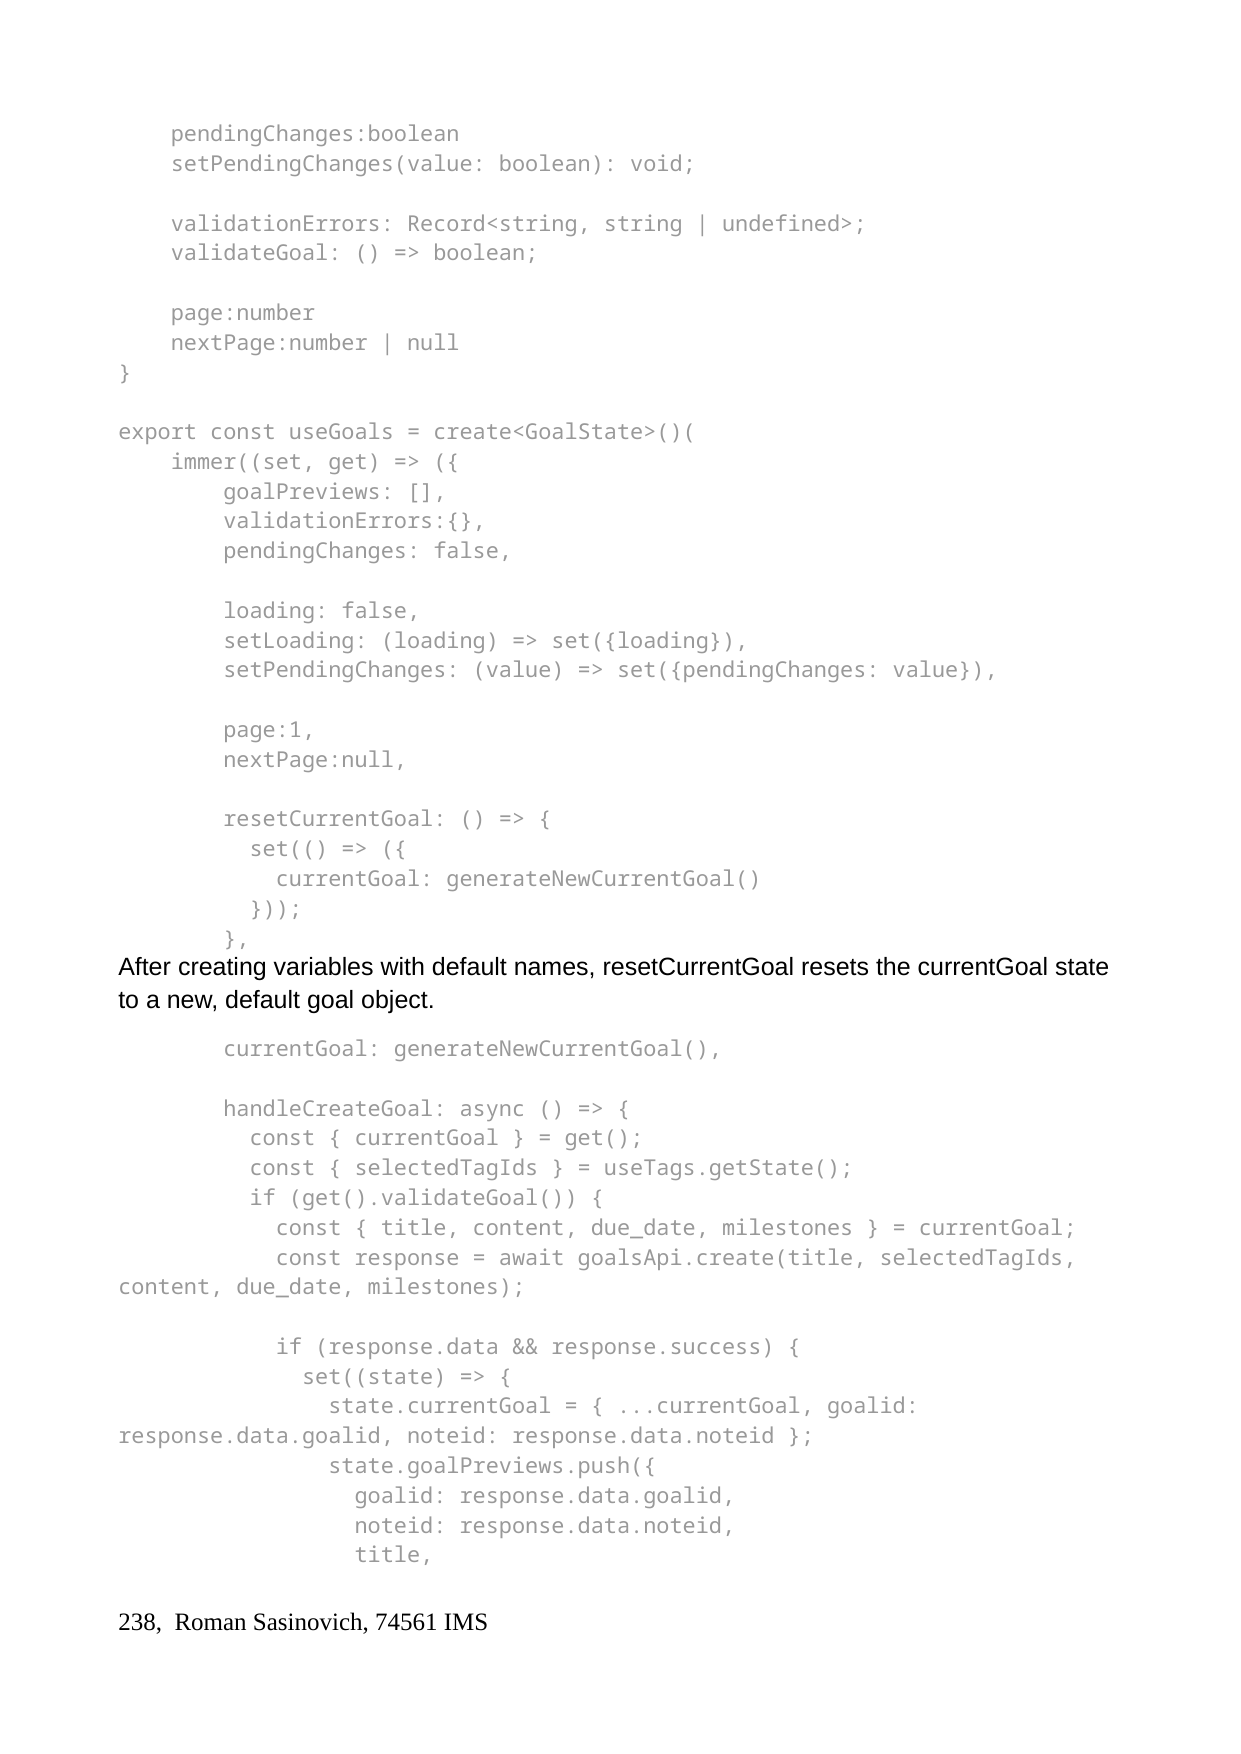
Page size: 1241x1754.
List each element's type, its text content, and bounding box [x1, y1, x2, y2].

text validationErrors:{}, [118, 505, 1122, 535]
text })); [118, 893, 1122, 922]
text handleCreateGoal: async () => { [118, 1092, 1122, 1122]
text setLoading: (loading) => set({loading}), [118, 624, 1122, 654]
text set((state) => { [118, 1361, 1122, 1390]
text const { selectedTagIds } = useTags.getState(); [118, 1152, 1122, 1182]
text setPendingChanges(value: boolean): void; [118, 148, 1122, 178]
text validationErrors: Record<string, string | undefined>; [118, 207, 1122, 237]
text currentGoal: generateNewCurrentGoal(), [118, 1033, 1122, 1063]
text nextPage:null, [118, 744, 1122, 773]
text pendingChanges:boolean [118, 118, 1122, 148]
text } [118, 356, 1122, 386]
text resetCurrentGoal: () => { [118, 803, 1122, 833]
text state.goalPreviews.push({ [118, 1450, 1122, 1480]
text set(() => ({ [118, 833, 1122, 863]
text After creating variables with default names, resetCurrentGoal resets the currentGoal state to a new, default goal object. [118, 952, 1122, 1014]
text const response = await goalsApi.create(title, selectedTagIds, content, due_date, milestones); [118, 1241, 1122, 1301]
text validateGoal: () => boolean; [118, 237, 1122, 267]
text if (response.data && response.success) { [118, 1331, 1122, 1361]
text loading: false, [118, 595, 1122, 624]
text const { title, content, due_date, milestones } = currentGoal; [118, 1212, 1122, 1241]
text goalid: response.data.goalid, [118, 1480, 1122, 1509]
text export const useGoals = create<GoalState>()( [118, 416, 1122, 446]
text currentGoal: generateNewCurrentGoal() [118, 863, 1122, 893]
text if (get().validateGoal()) { [118, 1182, 1122, 1212]
text setPendingChanges: (value) => set({pendingChanges: value}), [118, 654, 1122, 684]
text }, [118, 922, 1122, 952]
text pendingChanges: false, [118, 535, 1122, 565]
text page:1, [118, 714, 1122, 744]
text state.currentGoal = { ...currentGoal, goalid: response.data.goalid, noteid: response.data.noteid }; [118, 1390, 1122, 1450]
text page:number [118, 297, 1122, 327]
text title, [118, 1539, 1122, 1569]
text nextPage:number | null [118, 327, 1122, 356]
text immer((set, get) => ({ [118, 446, 1122, 476]
text const { currentGoal } = get(); [118, 1122, 1122, 1152]
text noteid: response.data.noteid, [118, 1509, 1122, 1539]
text goalPreviews: [], [118, 476, 1122, 505]
